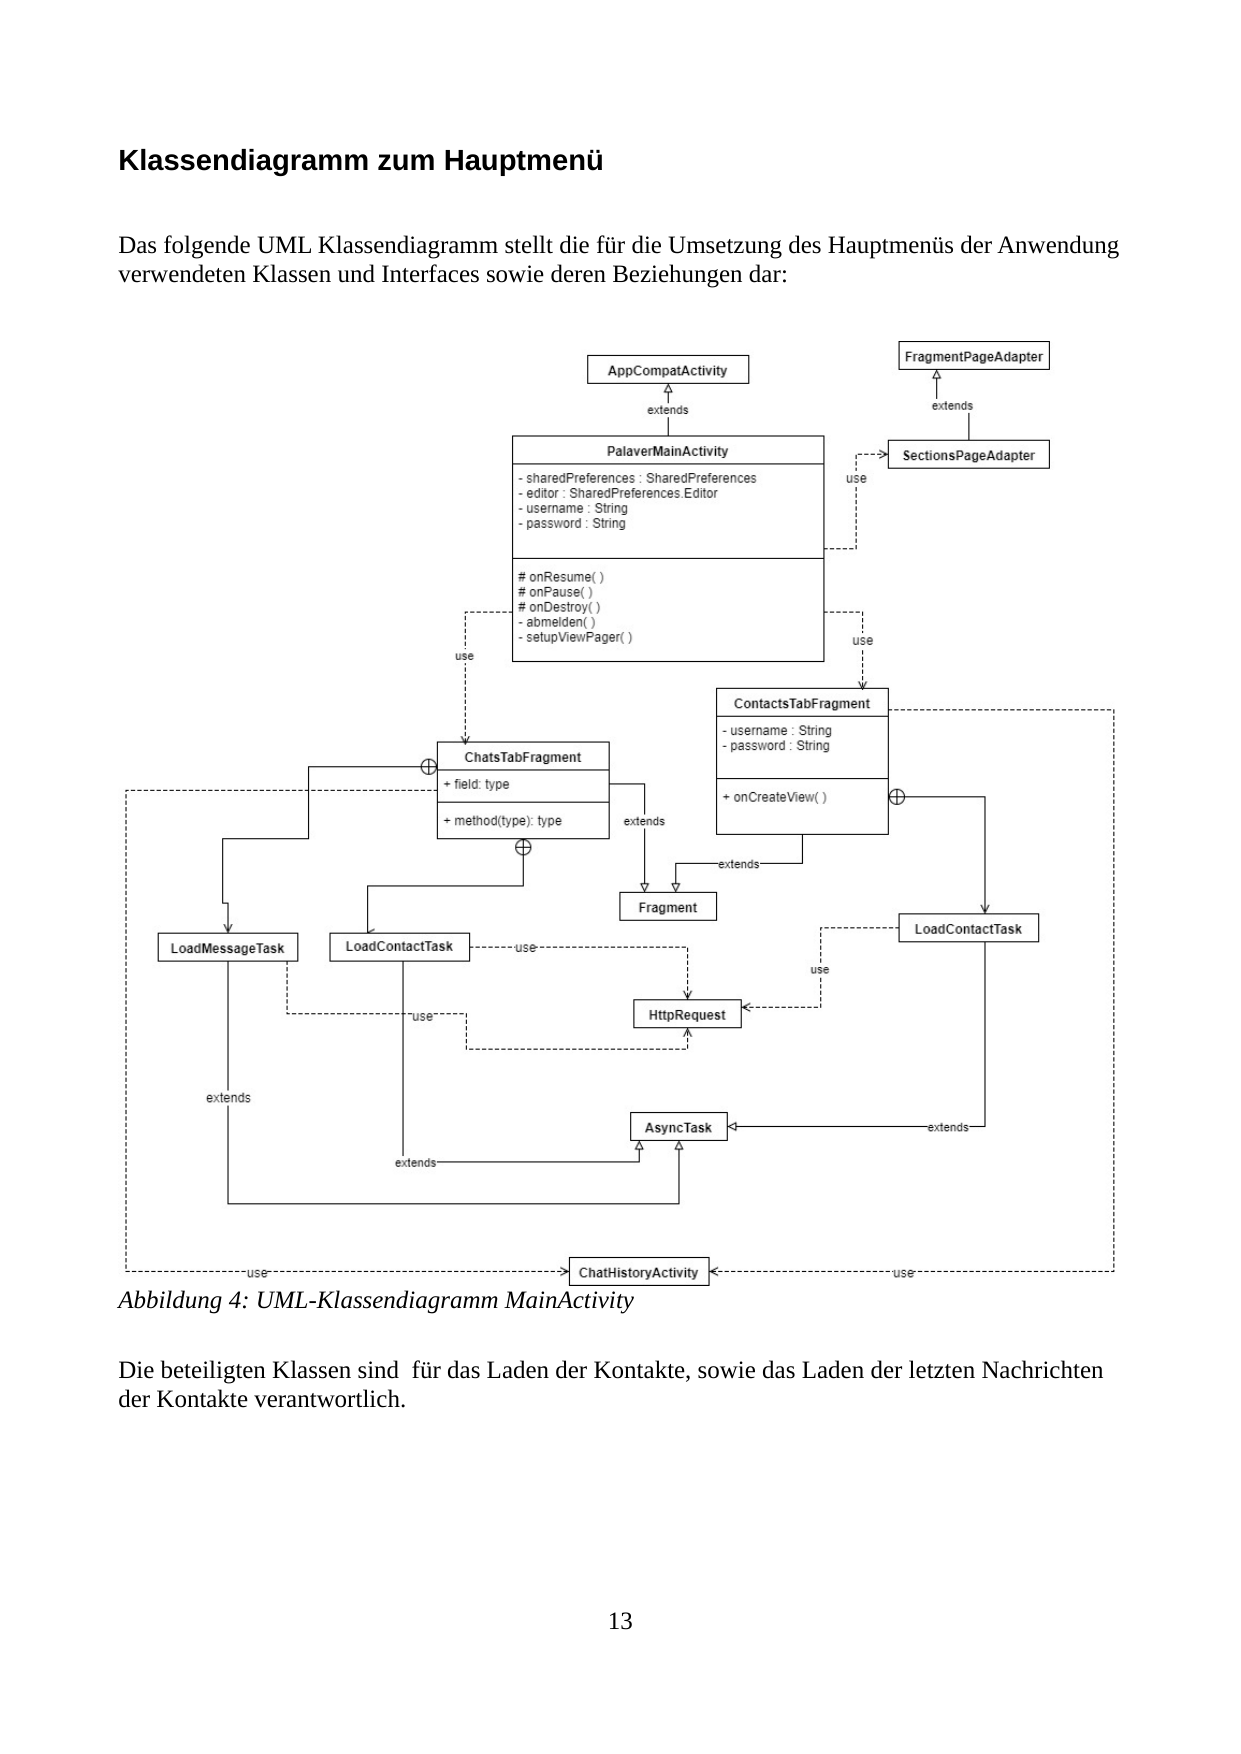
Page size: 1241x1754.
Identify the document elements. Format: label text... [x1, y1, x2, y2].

text Das folgende UML Klassendiagramm stellt die für die Umsetzung des Hauptmenüs der Anwendung verwendeten Klassen und Interfaces sowie deren Beziehungen dar: [118, 230, 1122, 288]
subtitle Klassendiagramm zum Hauptmenü [118, 143, 1122, 177]
picture [118, 341, 1123, 1286]
text Die beteiligten Klassen sind für das Laden der Kontakte, sowie das Laden der letzten Nachrichten der Kontakte verantwortlich. [118, 1356, 1122, 1413]
text Abbildung 4: UML-Klassendiagramm MainActivity [118, 1286, 1122, 1314]
